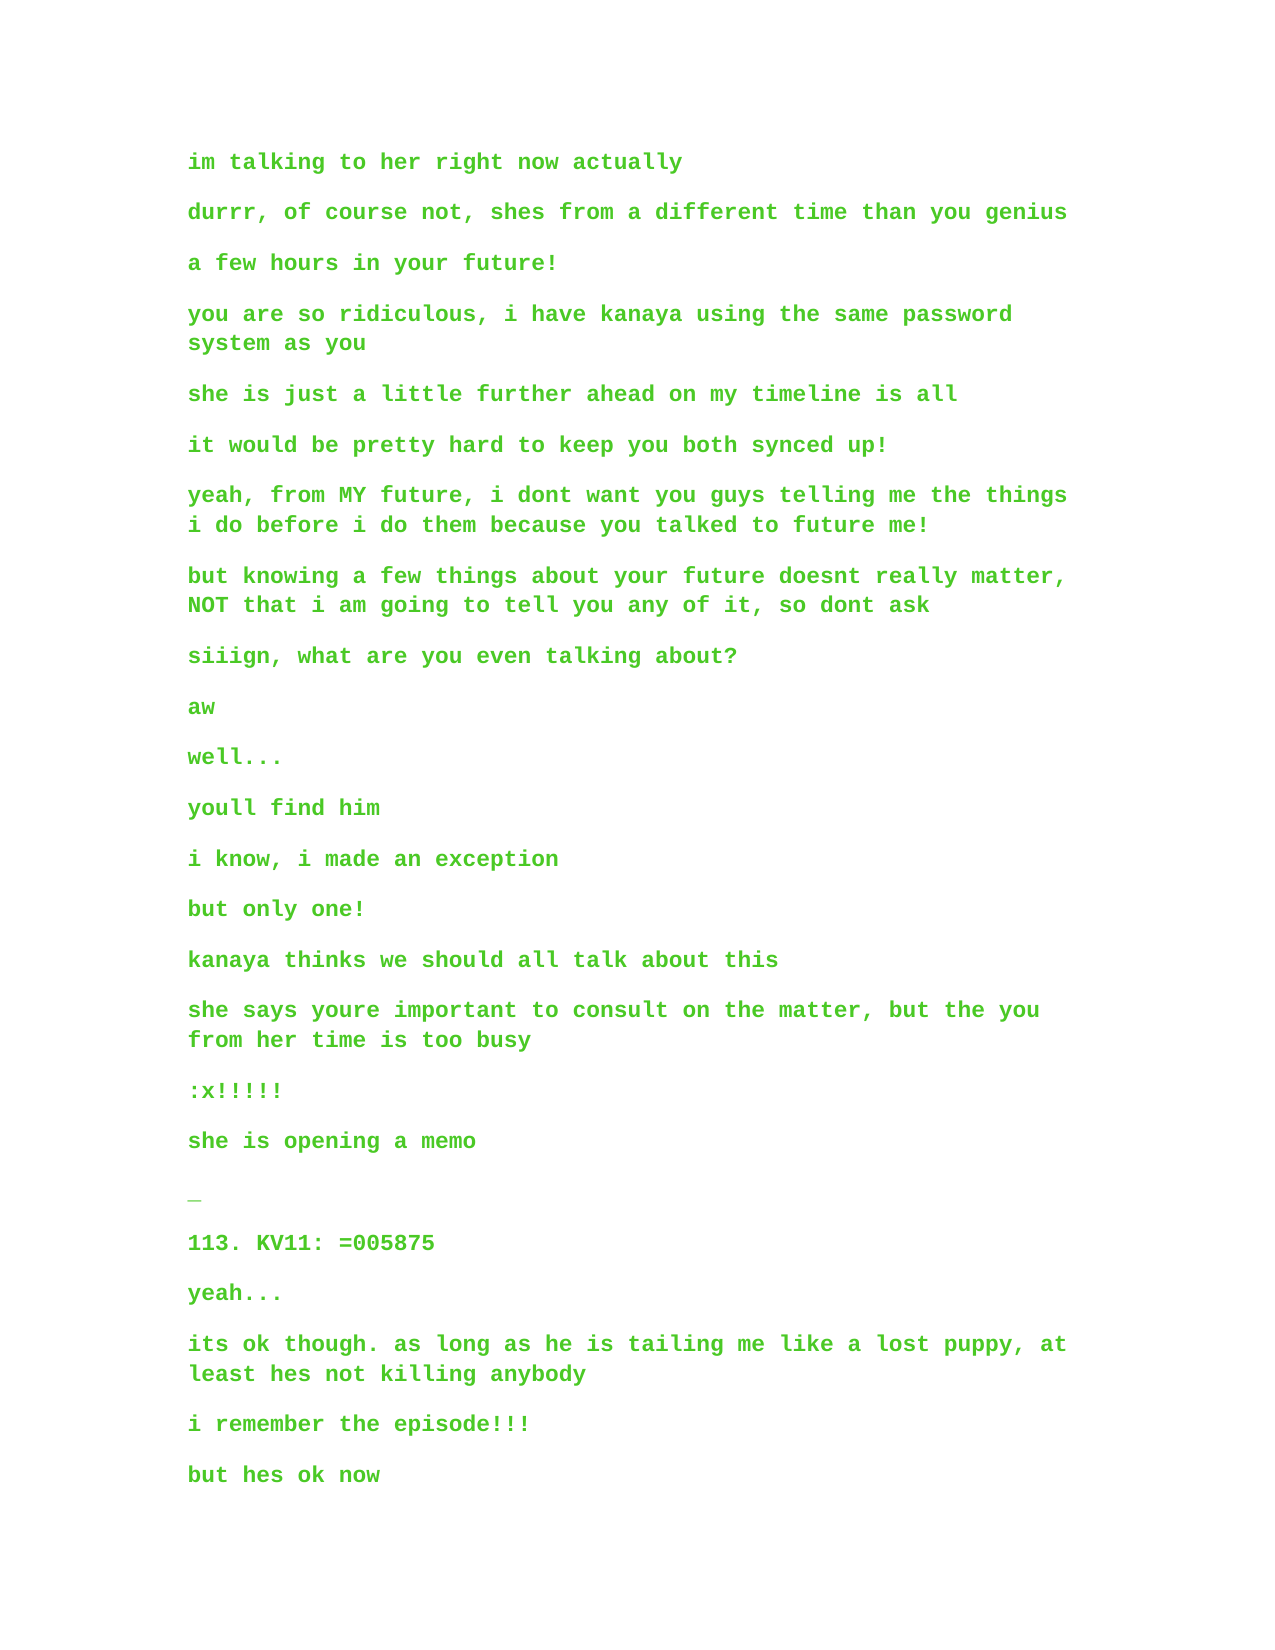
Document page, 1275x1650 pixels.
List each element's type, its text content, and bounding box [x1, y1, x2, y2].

text well... [187, 746, 1087, 772]
text i know, i made an exception [187, 847, 1087, 873]
text yeah, from MY future, i dont want you guys telling me the things i do before i do them because you talked to future me! [187, 483, 1087, 539]
text im talking to her right now actually [187, 150, 1087, 176]
text it would be pretty hard to keep you both synced up! [187, 433, 1087, 459]
text kanaya thinks we should all talk about this [187, 948, 1087, 974]
text youll find him [187, 796, 1087, 822]
text yeah... [187, 1282, 1087, 1308]
text a few hours in your future! [187, 251, 1087, 277]
text but hes ok now [187, 1463, 1087, 1489]
text durrr, of course not, shes from a different time than you genius [187, 201, 1087, 227]
text siiign, what are you even talking about? [187, 644, 1087, 670]
text but only one! [187, 897, 1087, 923]
text she is opening a memo [187, 1130, 1087, 1156]
text you are so ridiculous, i have kanaya using the same password system as you [187, 302, 1087, 358]
text _ [187, 1180, 1087, 1206]
text its ok though. as long as he is tailing me like a lost puppy, at least hes not killing anybody [187, 1332, 1087, 1388]
text she says youre important to consult on the matter, but the you from her time is too busy [187, 999, 1087, 1054]
text she is just a little further ahead on my timeline is all [187, 382, 1087, 408]
text but knowing a few things about your future doesnt really matter, NOT that i am going to tell you any of it, so dont ask [187, 564, 1087, 620]
text aw [187, 695, 1087, 721]
text i remember the episode!!! [187, 1413, 1087, 1439]
text :x!!!!! [187, 1079, 1087, 1105]
text 113. KV11: =005875 [187, 1231, 1087, 1257]
